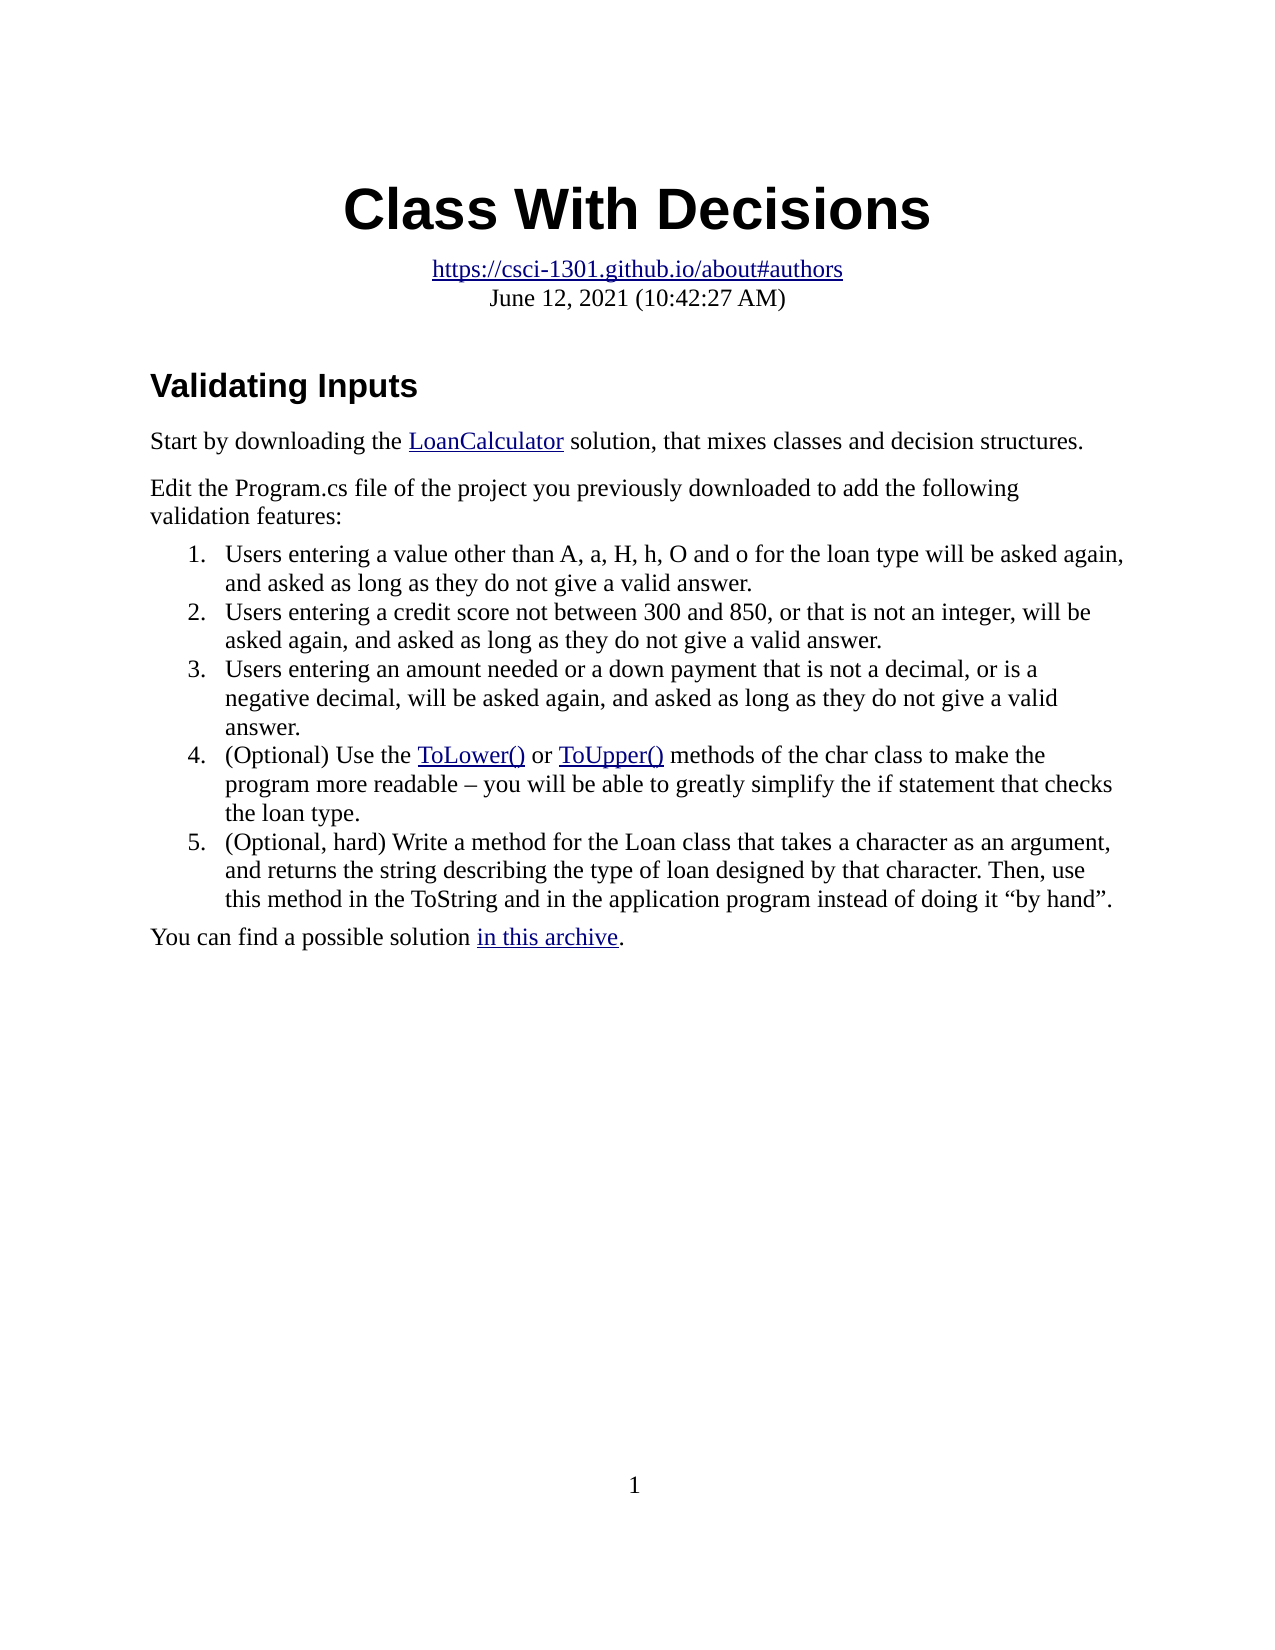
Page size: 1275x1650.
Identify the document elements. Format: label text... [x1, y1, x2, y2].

subtitle Validating Inputs [150, 366, 1125, 404]
text June 12, 2021 (10:42:27 AM) [150, 283, 1125, 312]
title Class With Decisions [150, 175, 1125, 242]
list Users entering an amount needed or a down payment that is not a decimal, or is a negative decimal, will be asked again, and asked as long as they do not give a valid answer. [187, 654, 1125, 740]
text https://csci-1301.github.io/about#authors [150, 254, 1125, 283]
text Start by downloading the LoanCalculator solution, that mixes classes and decision structures. [150, 426, 1125, 455]
list (Optional, hard) Write a method for the Loan class that takes a character as an argument, and returns the string describing the type of loan designed by that character. Then, use this method in the ToString and in the application program instead of doing it “by hand”. [187, 827, 1125, 913]
list Users entering a credit score not between 300 and 850, or that is not an integer, will be asked again, and asked as long as they do not give a valid answer. [187, 597, 1125, 654]
text You can find a possible solution in this archive. [150, 922, 1125, 951]
text Edit the Program.cs file of the project you previously downloaded to add the following validation features: [150, 473, 1125, 530]
list Users entering a value other than A, a, H, h, O and o for the loan type will be asked again, and asked as long as they do not give a valid answer. [187, 539, 1125, 597]
list (Optional) Use the ToLower() or ToUpper() methods of the char class to make the program more readable – you will be able to greatly simplify the if statement that checks the loan type. [187, 740, 1125, 827]
